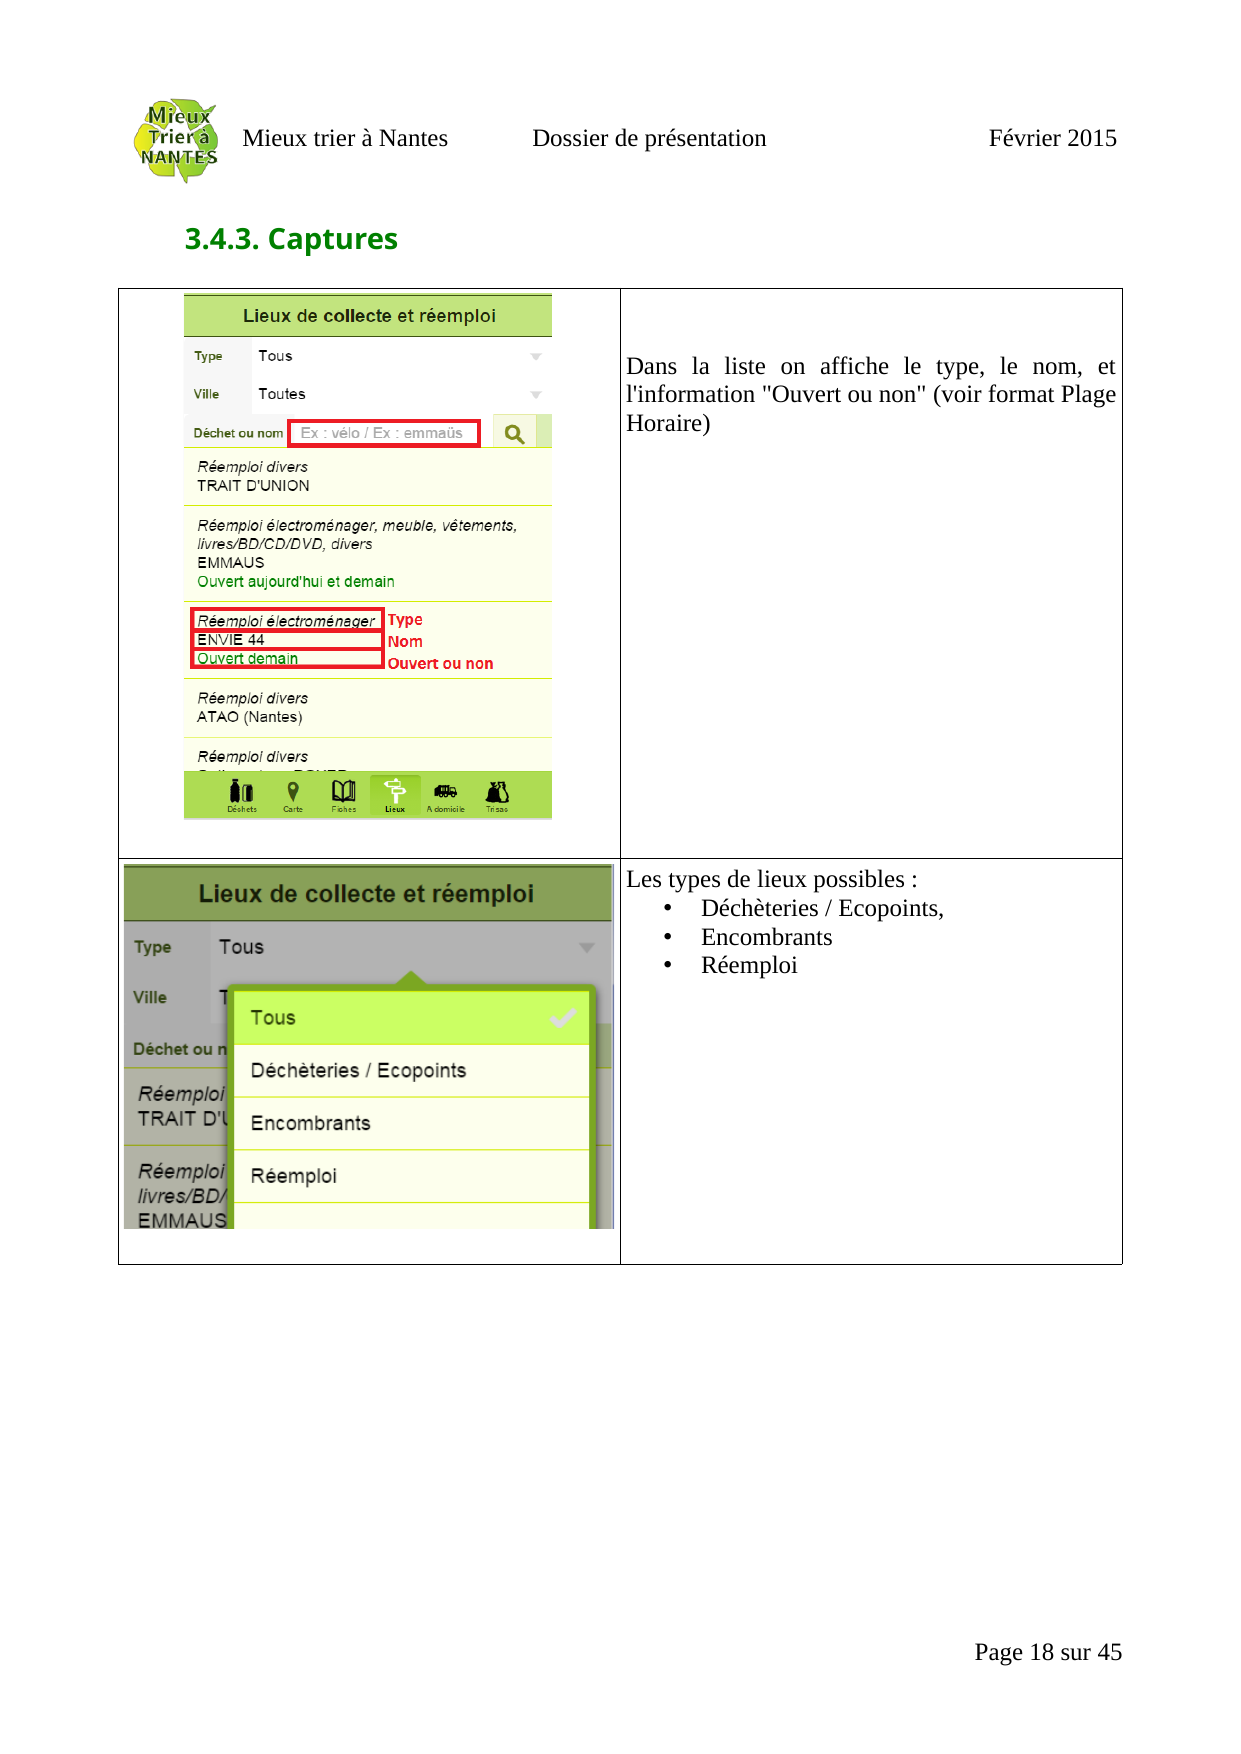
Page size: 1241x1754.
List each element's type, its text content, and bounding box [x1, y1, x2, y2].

table_cell [119, 859, 620, 1263]
picture [131, 95, 221, 185]
table_header [119, 289, 620, 858]
table_header Dans la liste on affiche le type, le nom, et l'information "Ouvert ou non" (voir format Plage Horaire) [621, 289, 1122, 858]
table_cell Les types de lieux possibles : Déchèteries / Ecopoints, Encombrants Réemploi [621, 859, 1122, 1263]
picture [123, 864, 615, 1229]
subtitle Captures [148, 218, 1122, 258]
